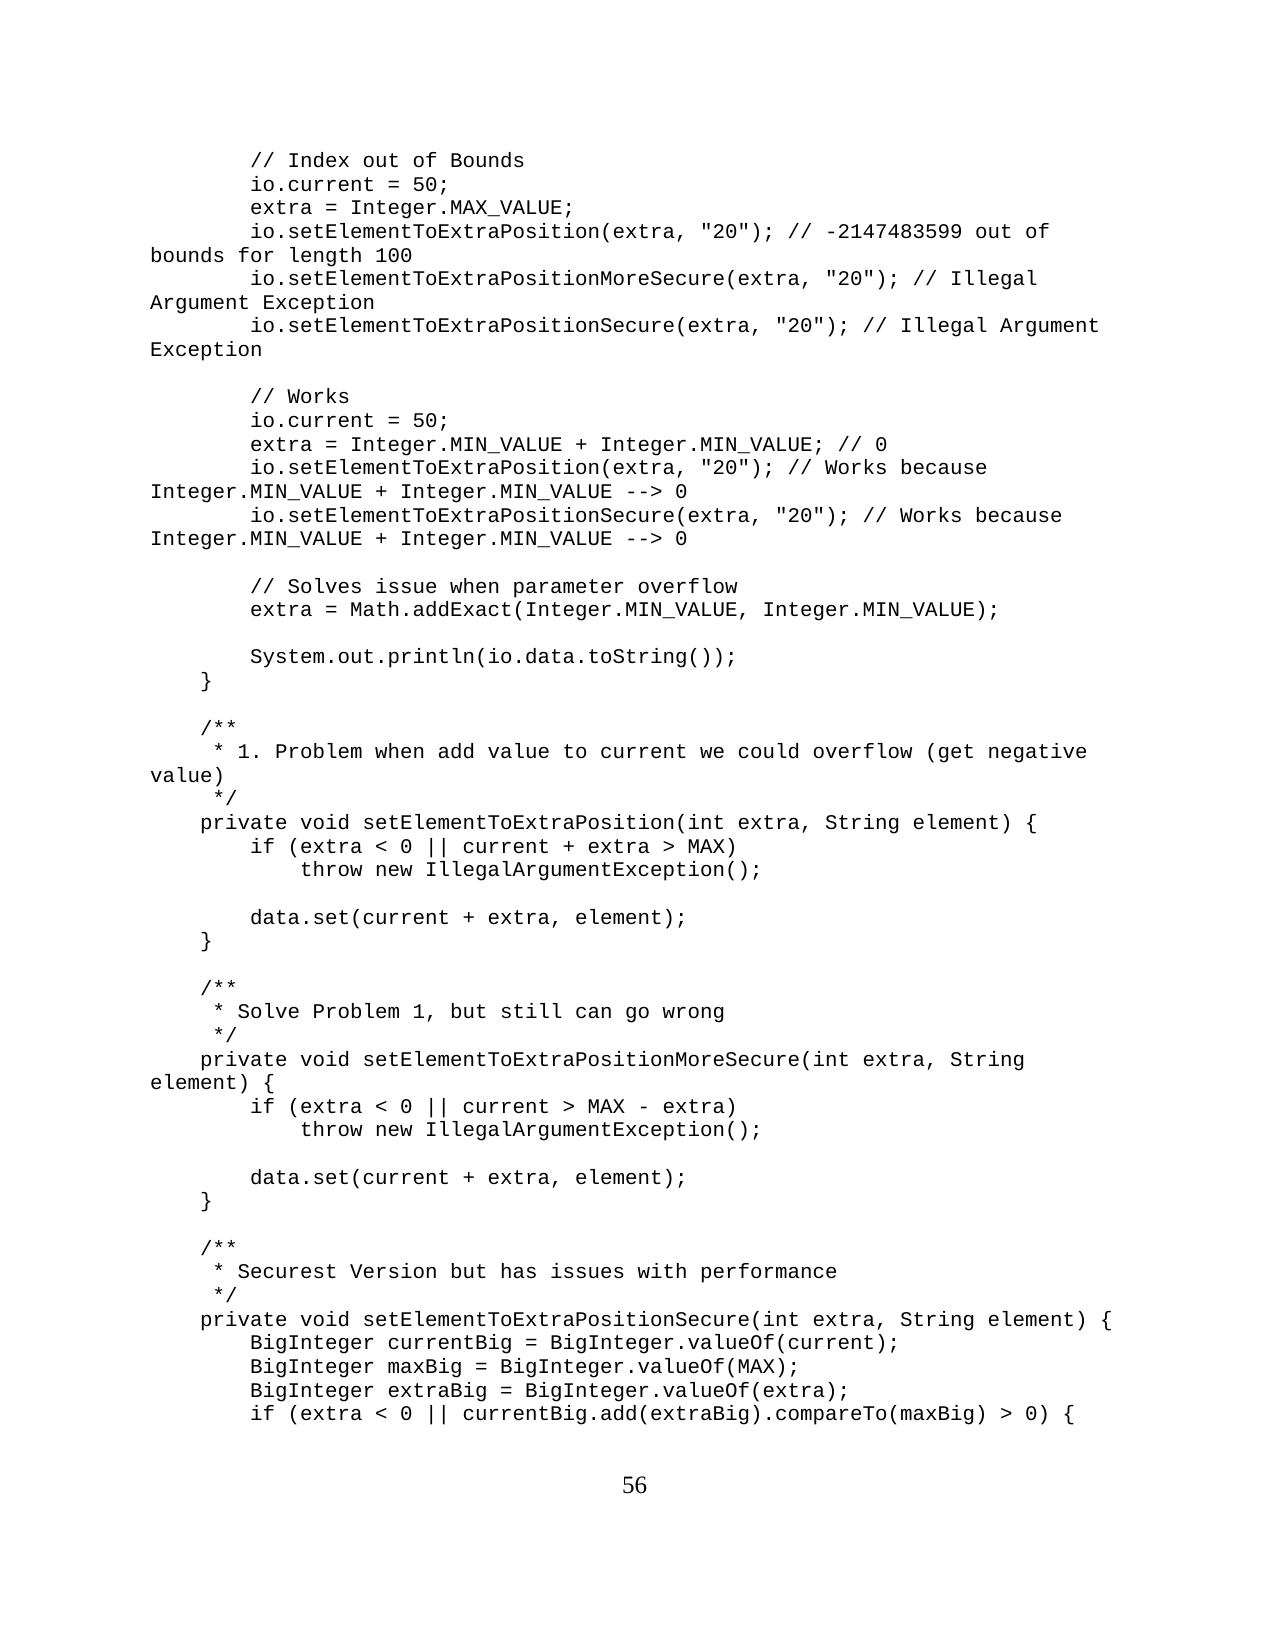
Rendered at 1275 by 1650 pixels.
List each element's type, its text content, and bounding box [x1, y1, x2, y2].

text extra = Integer.MIN_VALUE + Integer.MIN_VALUE; // 0 [150, 434, 1125, 457]
text if (extra < 0 || currentBig.add(extraBig).compareTo(maxBig) > 0) { [150, 1403, 1125, 1427]
text /** [150, 978, 1125, 1001]
text * Solve Problem 1, but still can go wrong [150, 1001, 1125, 1025]
text io.setElementToExtraPosition(extra, "20"); // Works because Integer.MIN_VALUE + Integer.MIN_VALUE --> 0 [150, 457, 1125, 505]
text */ [150, 788, 1125, 812]
text if (extra < 0 || current + extra > MAX) [150, 836, 1125, 859]
text System.out.println(io.data.toString()); [150, 647, 1125, 670]
text private void setElementToExtraPositionMoreSecure(int extra, String element) { [150, 1048, 1125, 1096]
text extra = Math.addExact(Integer.MIN_VALUE, Integer.MIN_VALUE); [150, 599, 1125, 623]
text BigInteger maxBig = BigInteger.valueOf(MAX); [150, 1356, 1125, 1379]
text * Securest Version but has issues with performance [150, 1261, 1125, 1285]
text private void setElementToExtraPosition(int extra, String element) { [150, 812, 1125, 836]
text // Index out of Bounds [150, 150, 1125, 174]
text } [150, 930, 1125, 954]
text } [150, 670, 1125, 694]
text io.setElementToExtraPositionSecure(extra, "20"); // Works because Integer.MIN_VALUE + Integer.MIN_VALUE --> 0 [150, 505, 1125, 552]
text data.set(current + extra, element); [150, 1167, 1125, 1190]
text if (extra < 0 || current > MAX - extra) [150, 1096, 1125, 1119]
text extra = Integer.MAX_VALUE; [150, 197, 1125, 221]
text io.setElementToExtraPositionSecure(extra, "20"); // Illegal Argument Exception [150, 316, 1125, 363]
text /** [150, 717, 1125, 741]
text throw new IllegalArgumentException(); [150, 859, 1125, 883]
text * 1. Problem when add value to current we could overflow (get negative value) [150, 741, 1125, 788]
text io.setElementToExtraPositionMoreSecure(extra, "20"); // Illegal Argument Exception [150, 268, 1125, 316]
text io.current = 50; [150, 410, 1125, 434]
text io.setElementToExtraPosition(extra, "20"); // -2147483599 out of bounds for length 100 [150, 221, 1125, 268]
text } [150, 1190, 1125, 1214]
text // Solves issue when parameter overflow [150, 576, 1125, 599]
text private void setElementToExtraPositionSecure(int extra, String element) { [150, 1309, 1125, 1332]
text // Works [150, 386, 1125, 410]
text throw new IllegalArgumentException(); [150, 1119, 1125, 1143]
text /** [150, 1238, 1125, 1261]
text BigInteger extraBig = BigInteger.valueOf(extra); [150, 1379, 1125, 1403]
text io.current = 50; [150, 174, 1125, 197]
text data.set(current + extra, element); [150, 907, 1125, 930]
text */ [150, 1285, 1125, 1309]
text BigInteger currentBig = BigInteger.valueOf(current); [150, 1332, 1125, 1356]
text */ [150, 1025, 1125, 1048]
